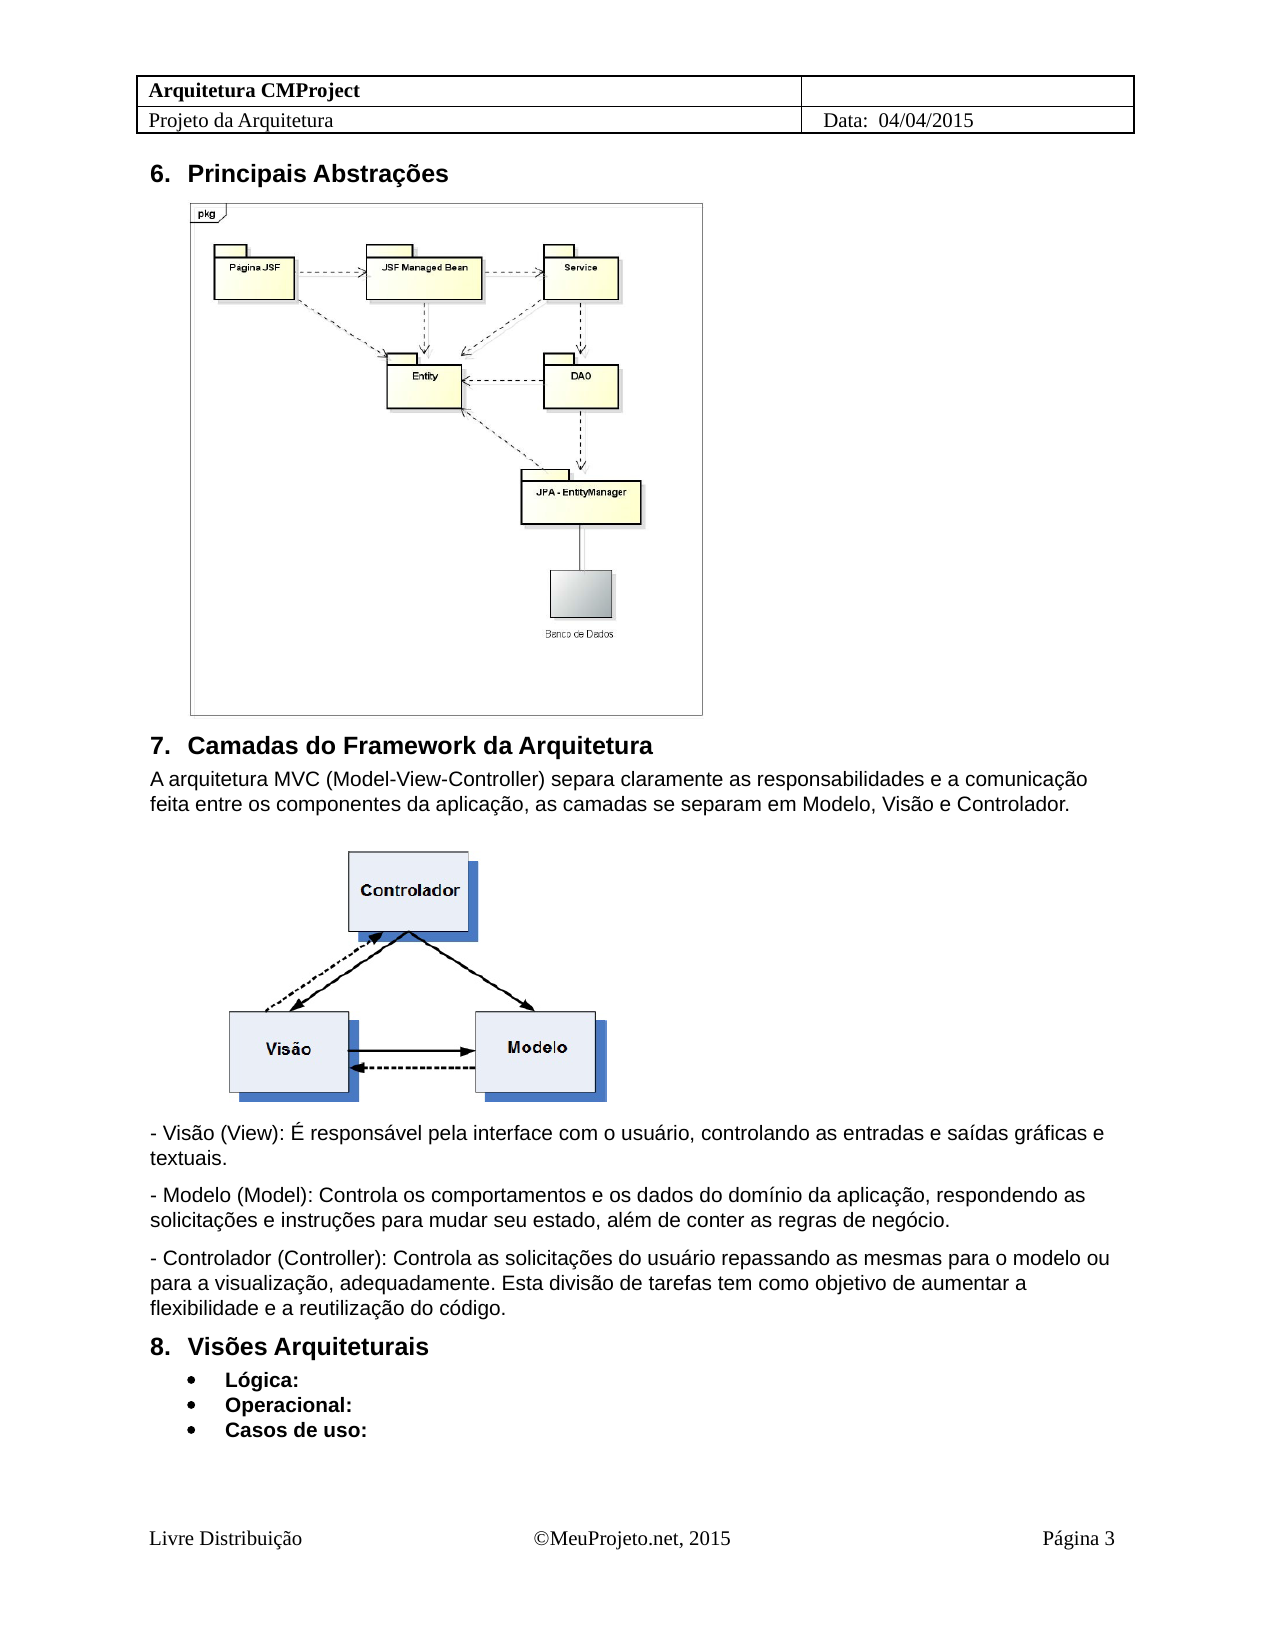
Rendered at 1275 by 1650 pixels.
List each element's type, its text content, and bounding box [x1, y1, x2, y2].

subtitle Visões Arquiteturais [150, 1332, 1125, 1361]
subtitle Principais Abstrações [150, 159, 1125, 188]
text - Controlador (Controller): Controla as solicitações do usuário repassando as mesmas para o modelo ou para a visualização, adequadamente. Esta divisão de tarefas tem como objetivo de aumentar a flexibilidade e a reutilização do código. [150, 1244, 1125, 1319]
list Lógica: [187, 1367, 1125, 1392]
list Casos de uso: [187, 1417, 1125, 1442]
text - Visão (View): É responsável pela interface com o usuário, controlando as entradas e saídas gráficas e textuais. [150, 1119, 1125, 1169]
text A arquitetura MVC (Model-View-Controller) separa claramente as responsabilidades e a comunicação feita entre os componentes da aplicação, as camadas se separam em Modelo, Visão e Controlador. [150, 766, 1125, 816]
picture [225, 842, 612, 1107]
picture [187, 200, 704, 719]
list Operacional: [187, 1392, 1125, 1417]
text - Modelo (Model): Controla os comportamentos e os dados do domínio da aplicação, respondendo as solicitações e instruções para mudar seu estado, além de conter as regras de negócio. [150, 1182, 1125, 1232]
subtitle Camadas do Framework da Arquitetura [150, 731, 1125, 759]
